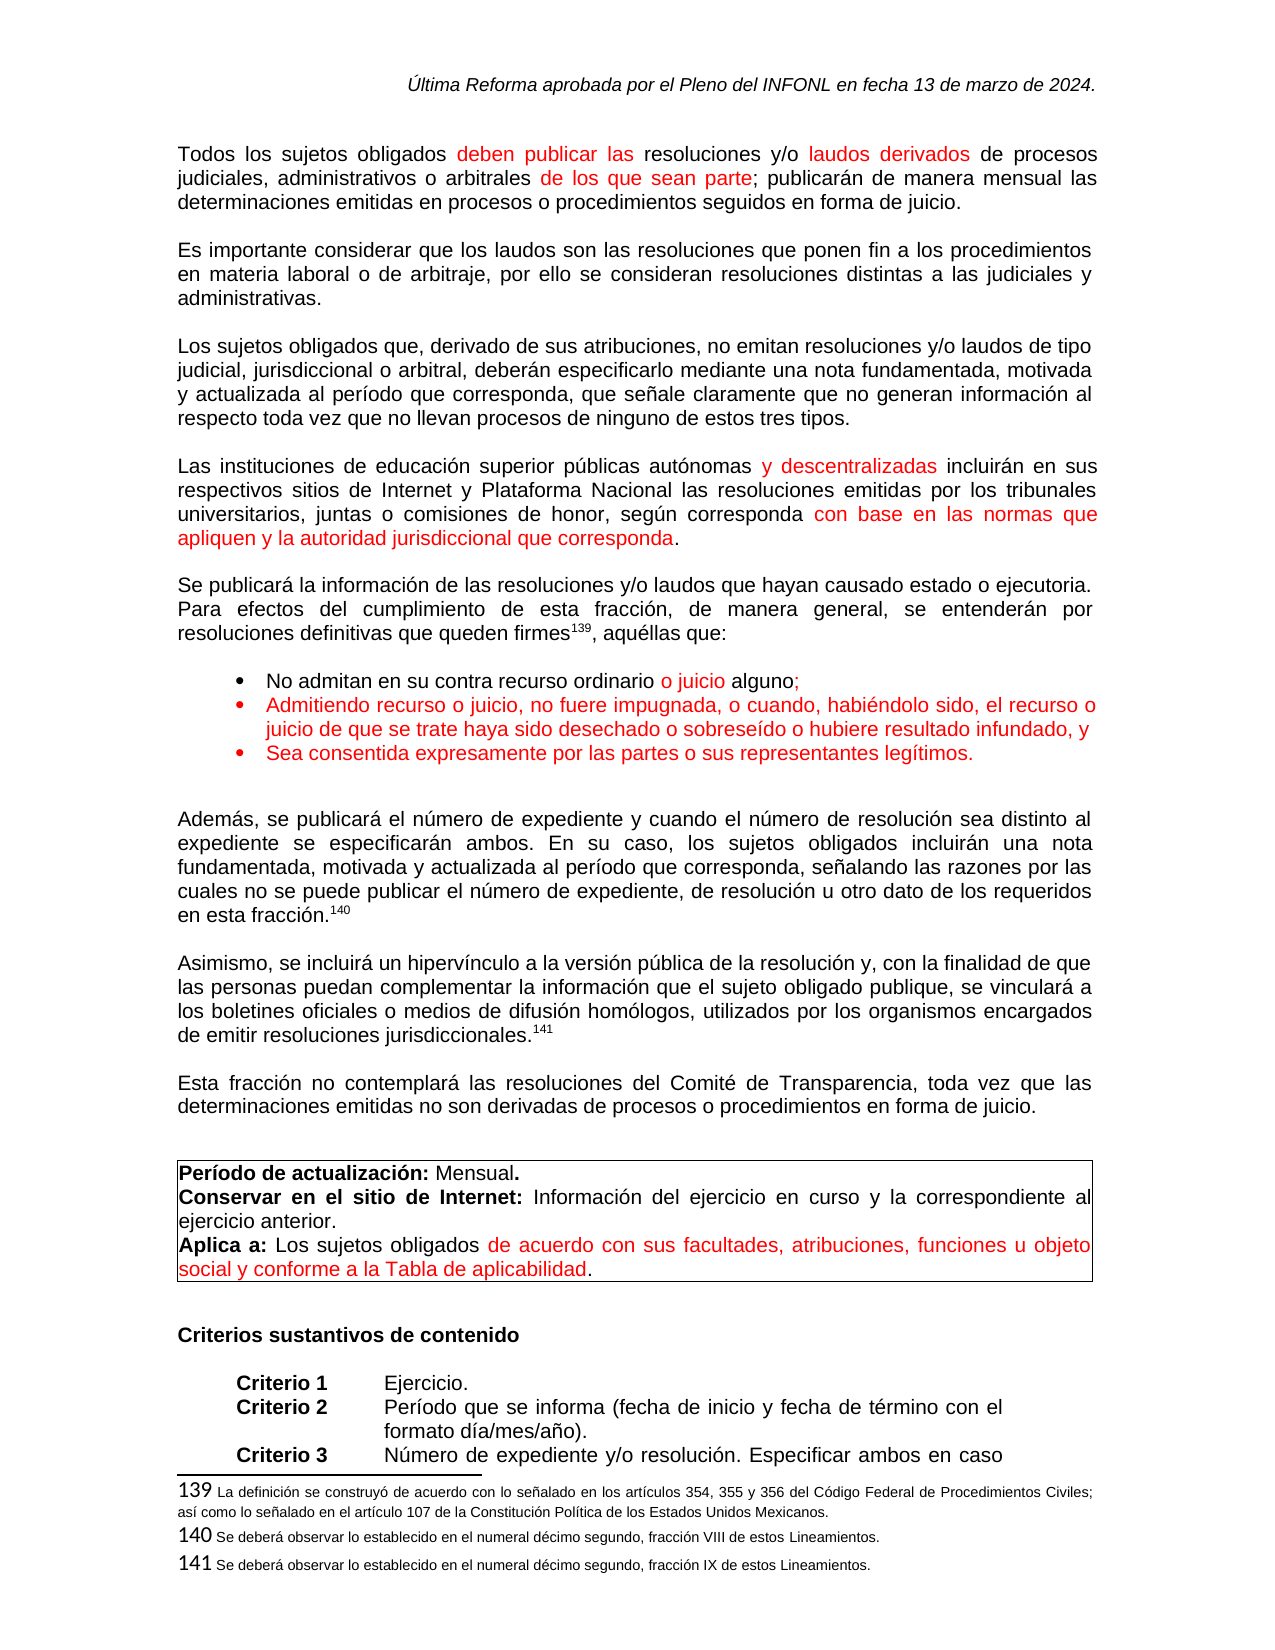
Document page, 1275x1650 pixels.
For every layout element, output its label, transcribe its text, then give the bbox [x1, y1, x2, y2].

text Las instituciones de educación superior públicas autónomas y descentralizadas incluirán en sus respectivos sitios de Internet y Plataforma Nacional las resoluciones emitidas por los tribunales universitarios, juntas o comisiones de honor, según corresponda con base en las normas que apliquen y la autoridad jurisdiccional que corresponda. [177, 453, 1098, 549]
text Se deberá observar lo establecido en el numeral décimo segundo, fracción IX de estos Lineamientos. [177, 1548, 980, 1576]
text Asimismo, se incluirá un hipervínculo a la versión pública de la resolución y, con la finalidad de que las personas puedan complementar la información que el sujeto obligado publique, se vinculará a los boletines oficiales o medios de difusión homólogos, utilizados por los organismos encargados de emitir resoluciones jurisdiccionales. [177, 951, 1093, 1046]
text Los sujetos obligados que, derivado de sus atribuciones, no emitan resoluciones y/o laudos de tipo judicial, jurisdiccional o arbitral, deberán especificarlo mediante una nota fundamentada, motivada y actualizada al período que corresponda, que señale claramente que no generan información al respecto toda vez que no llevan procesos de ninguno de estos tres tipos. [177, 334, 1093, 429]
text Criterio 2 Período que se informa (fecha de inicio y fecha de término con el formato día/mes/año). [236, 1395, 1004, 1443]
text La definición se construyó de acuerdo con lo señalado en los artículos 354, 355 y 356 del Código Federal de Procedimientos Civiles; así como lo señalado en el artículo 107 de la Constitución Política de los Estados Unidos Mexicanos. [177, 1475, 1094, 1520]
list Admitiendo recurso o juicio, no fuere impugnada, o cuando, habiéndolo sido, el recurso o juicio de que se trate haya sido desechado o sobreseído o hubiere resultado infundado, y [236, 693, 1098, 741]
text Todos los sujetos obligados deben publicar las resoluciones y/o laudos derivados de procesos judiciales, administrativos o arbitrales de los que sean parte; publicarán de manera mensual las determinaciones emitidas en procesos o procedimientos seguidos en forma de juicio. [177, 142, 1098, 214]
text Período de actualización: Mensual. [178, 1161, 1092, 1184]
text Además, se publicará el número de expediente y cuando el número de resolución sea distinto al expediente se especificarán ambos. En su caso, los sujetos obligados incluirán una nota fundamentada, motivada y actualizada al período que corresponda, señalando las razones por las cuales no se puede publicar el número de expediente, de resolución u otro dato de los requeridos en esta fracción. [177, 807, 1093, 927]
text Se deberá observar lo establecido en el numeral décimo segundo, fracción VIII de estos Lineamientos. [177, 1520, 980, 1548]
text Conservar en el sitio de Internet: Información del ejercicio en curso y la correspondiente al ejercicio anterior. [178, 1184, 1092, 1232]
text Criterio 1 Ejercicio. [236, 1371, 1004, 1395]
text Criterio 3 Número de expediente y/o resolución. Especificar ambos en caso [236, 1443, 1004, 1467]
text Esta fracción no contemplará las resoluciones del Comité de Transparencia, toda vez que las determinaciones emitidas no son derivadas de procesos o procedimientos en forma de juicio. [177, 1070, 1093, 1118]
list No admitan en su contra recurso ordinario o juicio alguno; [236, 669, 1098, 693]
text Se publicará la información de las resoluciones y/o laudos que hayan causado estado o ejecutoria. Para efectos del cumplimiento de esta fracción, de manera general, se entenderán por resoluciones definitivas que queden firmes, aquéllas que: [177, 573, 1093, 645]
text Aplica a: Los sujetos obligados de acuerdo con sus facultades, atribuciones, funciones u objeto social y conforme a la Tabla de aplicabilidad. [178, 1232, 1092, 1281]
list Sea consentida expresamente por las partes o sus representantes legítimos. [236, 741, 1098, 765]
text Criterios sustantivos de contenido [177, 1323, 1009, 1347]
text Es importante considerar que los laudos son las resoluciones que ponen fin a los procedimientos en materia laboral o de arbitraje, por ello se consideran resoluciones distintas a las judiciales y administrativas. [177, 238, 1093, 310]
